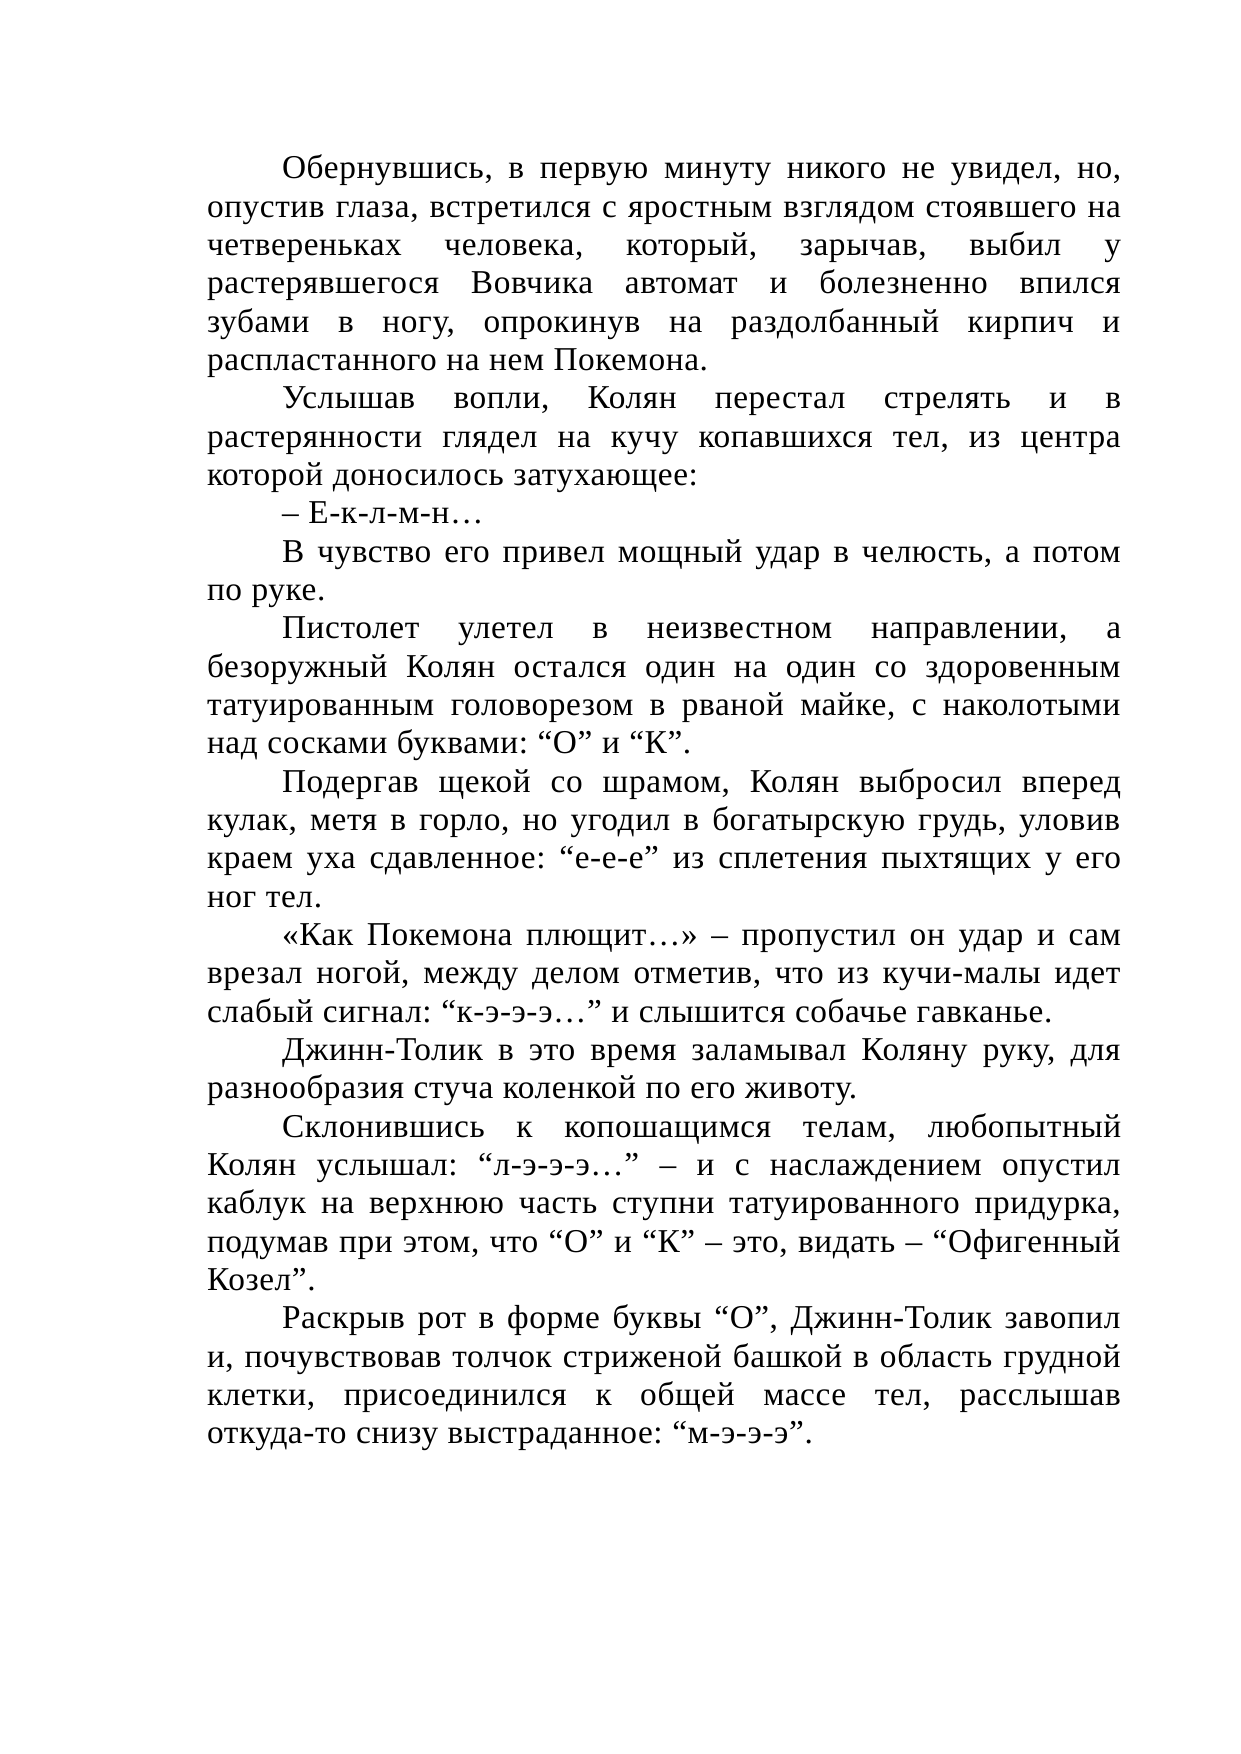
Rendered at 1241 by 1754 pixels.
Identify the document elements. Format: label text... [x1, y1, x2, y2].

subtitle В чувство его привел мощный удар в челюсть, а потом по руке. [207, 531, 1122, 608]
subtitle Пистолет улетел в неизвестном направлении, а безоружный Колян остался один на один со здоровенным татуированным головорезом в рваной майке, с наколотыми над сосками буквами: “О” и “К”. [207, 608, 1122, 761]
subtitle «Как Покемона плющит…» – пропустил он удар и сам врезал ногой, между делом отметив, что из кучи-малы идет слабый сигнал: “к-э-э-э…” и слышится собачье гавканье. [207, 914, 1122, 1029]
subtitle Джинн-Толик в это время заламывал Коляну руку, для разнообразия стуча коленкой по его животу. [207, 1029, 1122, 1106]
subtitle Обернувшись, в первую минуту никого не увидел, но, опустив глаза, встретился с яростным взглядом стоявшего на четвереньках человека, который, зарычав, выбил у растерявшегося Вовчика автомат и болезненно впился зубами в ногу, опрокинув на раздолбанный кирпич и распластанного на нем Покемона. [207, 148, 1122, 378]
subtitle Раскрыв рот в форме буквы “О”, Джинн-Толик завопил и, почувствовав толчок стриженой башкой в область грудной клетки, присоединился к общей массе тел, расслышав откуда-то снизу выстраданное: “м-э-э-э”. [207, 1298, 1122, 1451]
subtitle Склонившись к копошащимся телам, любопытный Колян услышал: “л-э-э-э…” – и с наслаждением опустил каблук на верхнюю часть ступни татуированного придурка, подумав при этом, что “О” и “К” – это, видать – “Офигенный Козел”. [207, 1106, 1122, 1298]
subtitle Услышав вопли, Колян перестал стрелять и в растерянности глядел на кучу копавшихся тел, из центра которой доносилось затухающее: [207, 378, 1122, 493]
subtitle Подергав щекой со шрамом, Колян выбросил вперед кулак, метя в горло, но угодил в богатырскую грудь, уловив краем уха сдавленное: “е-е-е” из сплетения пыхтящих у его ног тел. [207, 761, 1122, 914]
subtitle – Е-к-л-м-н… [207, 493, 1122, 531]
